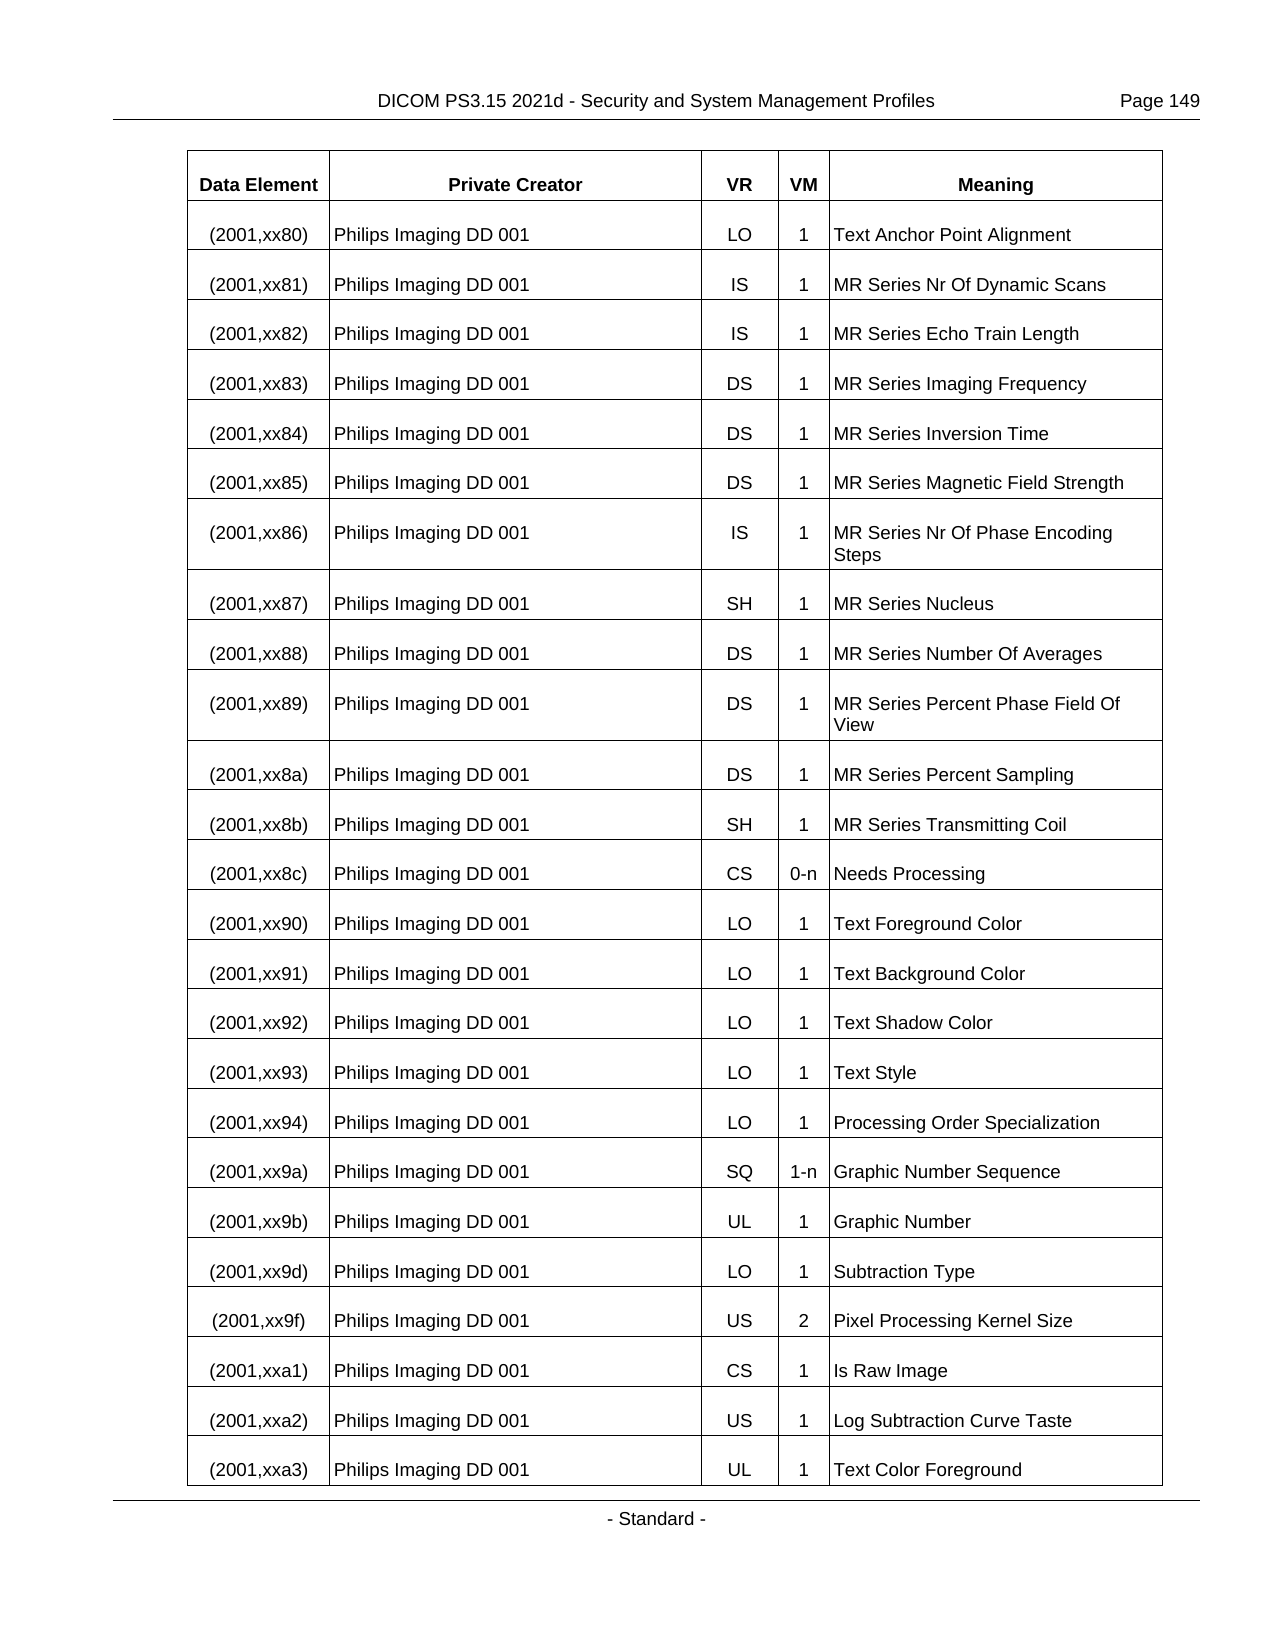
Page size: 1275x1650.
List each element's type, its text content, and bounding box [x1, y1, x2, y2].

table_cell Graphic Number [830, 1188, 1162, 1237]
table_cell Philips Imaging DD 001 [330, 1039, 701, 1087]
table_cell (2001,xx88) [188, 620, 329, 668]
table_cell (2001,xx8a) [188, 741, 329, 789]
table_cell (2001,xx85) [188, 449, 329, 498]
table_cell 1 [779, 1436, 829, 1485]
table_cell Philips Imaging DD 001 [330, 300, 701, 349]
table_cell US [702, 1387, 778, 1435]
table_cell DS [702, 620, 778, 668]
table_cell MR Series Imaging Frequency [830, 350, 1162, 398]
table_cell MR Series Nr Of Phase Encoding Steps [830, 499, 1162, 569]
table_cell MR Series Number Of Averages [830, 620, 1162, 668]
table_cell MR Series Inversion Time [830, 400, 1162, 448]
table_cell Philips Imaging DD 001 [330, 989, 701, 1038]
table_cell Philips Imaging DD 001 [330, 1188, 701, 1237]
table_cell CS [702, 1337, 778, 1386]
table_cell Philips Imaging DD 001 [330, 250, 701, 299]
table_cell Pixel Processing Kernel Size [830, 1287, 1162, 1336]
table_cell Philips Imaging DD 001 [330, 1287, 701, 1336]
table_cell (2001,xx80) [188, 201, 329, 249]
table_cell 1 [779, 741, 829, 789]
table_cell Graphic Number Sequence [830, 1138, 1162, 1187]
table_cell (2001,xx91) [188, 940, 329, 988]
table_cell 1 [779, 1238, 829, 1286]
table_cell 1 [779, 940, 829, 988]
table_cell MR Series Nr Of Dynamic Scans [830, 250, 1162, 299]
table_cell (2001,xx9f) [188, 1287, 329, 1336]
table_cell (2001,xx82) [188, 300, 329, 349]
table_cell 1-n [779, 1138, 829, 1187]
table_cell (2001,xx83) [188, 350, 329, 398]
table_cell Philips Imaging DD 001 [330, 350, 701, 398]
table_cell Philips Imaging DD 001 [330, 449, 701, 498]
table_header Data Element [188, 151, 329, 200]
table_cell IS [702, 300, 778, 349]
table_cell (2001,xx81) [188, 250, 329, 299]
table_cell Text Foreground Color [830, 890, 1162, 938]
table_cell SH [702, 790, 778, 839]
table_cell Philips Imaging DD 001 [330, 620, 701, 668]
table_cell Text Color Foreground [830, 1436, 1162, 1485]
table_cell 1 [779, 300, 829, 349]
table_cell Subtraction Type [830, 1238, 1162, 1286]
table_cell (2001,xx9b) [188, 1188, 329, 1237]
table_cell Log Subtraction Curve Taste [830, 1387, 1162, 1435]
table_cell Philips Imaging DD 001 [330, 890, 701, 938]
table_cell (2001,xxa2) [188, 1387, 329, 1435]
table_cell CS [702, 840, 778, 889]
table_cell Text Style [830, 1039, 1162, 1087]
table_cell LO [702, 201, 778, 249]
table_cell Philips Imaging DD 001 [330, 1436, 701, 1485]
table_cell Is Raw Image [830, 1337, 1162, 1386]
table_cell 1 [779, 1188, 829, 1237]
table_cell DS [702, 449, 778, 498]
table_cell 1 [779, 1039, 829, 1087]
table_cell 1 [779, 989, 829, 1038]
table_cell Philips Imaging DD 001 [330, 741, 701, 789]
table_cell IS [702, 499, 778, 569]
table_header VR [702, 151, 778, 200]
table_cell 1 [779, 1337, 829, 1386]
table_cell Philips Imaging DD 001 [330, 201, 701, 249]
table_cell (2001,xx93) [188, 1039, 329, 1087]
table_cell 1 [779, 201, 829, 249]
table_cell DS [702, 350, 778, 398]
table_cell Text Anchor Point Alignment [830, 201, 1162, 249]
table_cell 1 [779, 400, 829, 448]
table_cell Processing Order Specialization [830, 1089, 1162, 1137]
table_cell Philips Imaging DD 001 [330, 1337, 701, 1386]
table_cell MR Series Percent Phase Field Of View [830, 670, 1162, 740]
table_cell Philips Imaging DD 001 [330, 499, 701, 569]
table_cell MR Series Nucleus [830, 570, 1162, 619]
table_cell 1 [779, 570, 829, 619]
table_cell LO [702, 1089, 778, 1137]
table_cell (2001,xx87) [188, 570, 329, 619]
table_cell Philips Imaging DD 001 [330, 670, 701, 740]
table_cell Philips Imaging DD 001 [330, 1238, 701, 1286]
table_cell Philips Imaging DD 001 [330, 840, 701, 889]
table_cell (2001,xx86) [188, 499, 329, 569]
table_cell Philips Imaging DD 001 [330, 940, 701, 988]
table_cell (2001,xx90) [188, 890, 329, 938]
table_cell MR Series Transmitting Coil [830, 790, 1162, 839]
table_cell LO [702, 1039, 778, 1087]
table_cell (2001,xx89) [188, 670, 329, 740]
table_cell 1 [779, 350, 829, 398]
table_cell Philips Imaging DD 001 [330, 790, 701, 839]
table_cell Needs Processing [830, 840, 1162, 889]
table_cell 1 [779, 790, 829, 839]
table_cell DS [702, 741, 778, 789]
table_cell Philips Imaging DD 001 [330, 570, 701, 619]
table_cell 0-n [779, 840, 829, 889]
table_cell MR Series Magnetic Field Strength [830, 449, 1162, 498]
table_cell Text Shadow Color [830, 989, 1162, 1038]
table_cell UL [702, 1436, 778, 1485]
table_cell Philips Imaging DD 001 [330, 1089, 701, 1137]
table_cell (2001,xx9a) [188, 1138, 329, 1187]
table_cell LO [702, 890, 778, 938]
table_cell 1 [779, 250, 829, 299]
table_cell (2001,xx92) [188, 989, 329, 1038]
table_header VM [779, 151, 829, 200]
table_cell 1 [779, 1387, 829, 1435]
table_cell 1 [779, 620, 829, 668]
table_cell 1 [779, 499, 829, 569]
table_header Meaning [830, 151, 1162, 200]
table_cell (2001,xxa3) [188, 1436, 329, 1485]
table_header Private Creator [330, 151, 701, 200]
table_cell 1 [779, 670, 829, 740]
table_cell IS [702, 250, 778, 299]
table_cell 1 [779, 1089, 829, 1137]
table_cell DS [702, 670, 778, 740]
table_cell (2001,xx84) [188, 400, 329, 448]
table_cell 2 [779, 1287, 829, 1336]
table_cell Philips Imaging DD 001 [330, 1387, 701, 1435]
table_cell MR Series Echo Train Length [830, 300, 1162, 349]
table_cell SQ [702, 1138, 778, 1187]
table_cell (2001,xx94) [188, 1089, 329, 1137]
table_cell SH [702, 570, 778, 619]
table_cell MR Series Percent Sampling [830, 741, 1162, 789]
table_cell US [702, 1287, 778, 1336]
table_cell LO [702, 940, 778, 988]
table_cell (2001,xx8b) [188, 790, 329, 839]
table_cell Philips Imaging DD 001 [330, 1138, 701, 1187]
table_cell (2001,xx9d) [188, 1238, 329, 1286]
table_cell LO [702, 1238, 778, 1286]
table_cell Text Background Color [830, 940, 1162, 988]
table_cell DS [702, 400, 778, 448]
table_cell Philips Imaging DD 001 [330, 400, 701, 448]
table_cell 1 [779, 890, 829, 938]
table_cell UL [702, 1188, 778, 1237]
table_cell (2001,xx8c) [188, 840, 329, 889]
table_cell LO [702, 989, 778, 1038]
table_cell 1 [779, 449, 829, 498]
table_cell (2001,xxa1) [188, 1337, 329, 1386]
